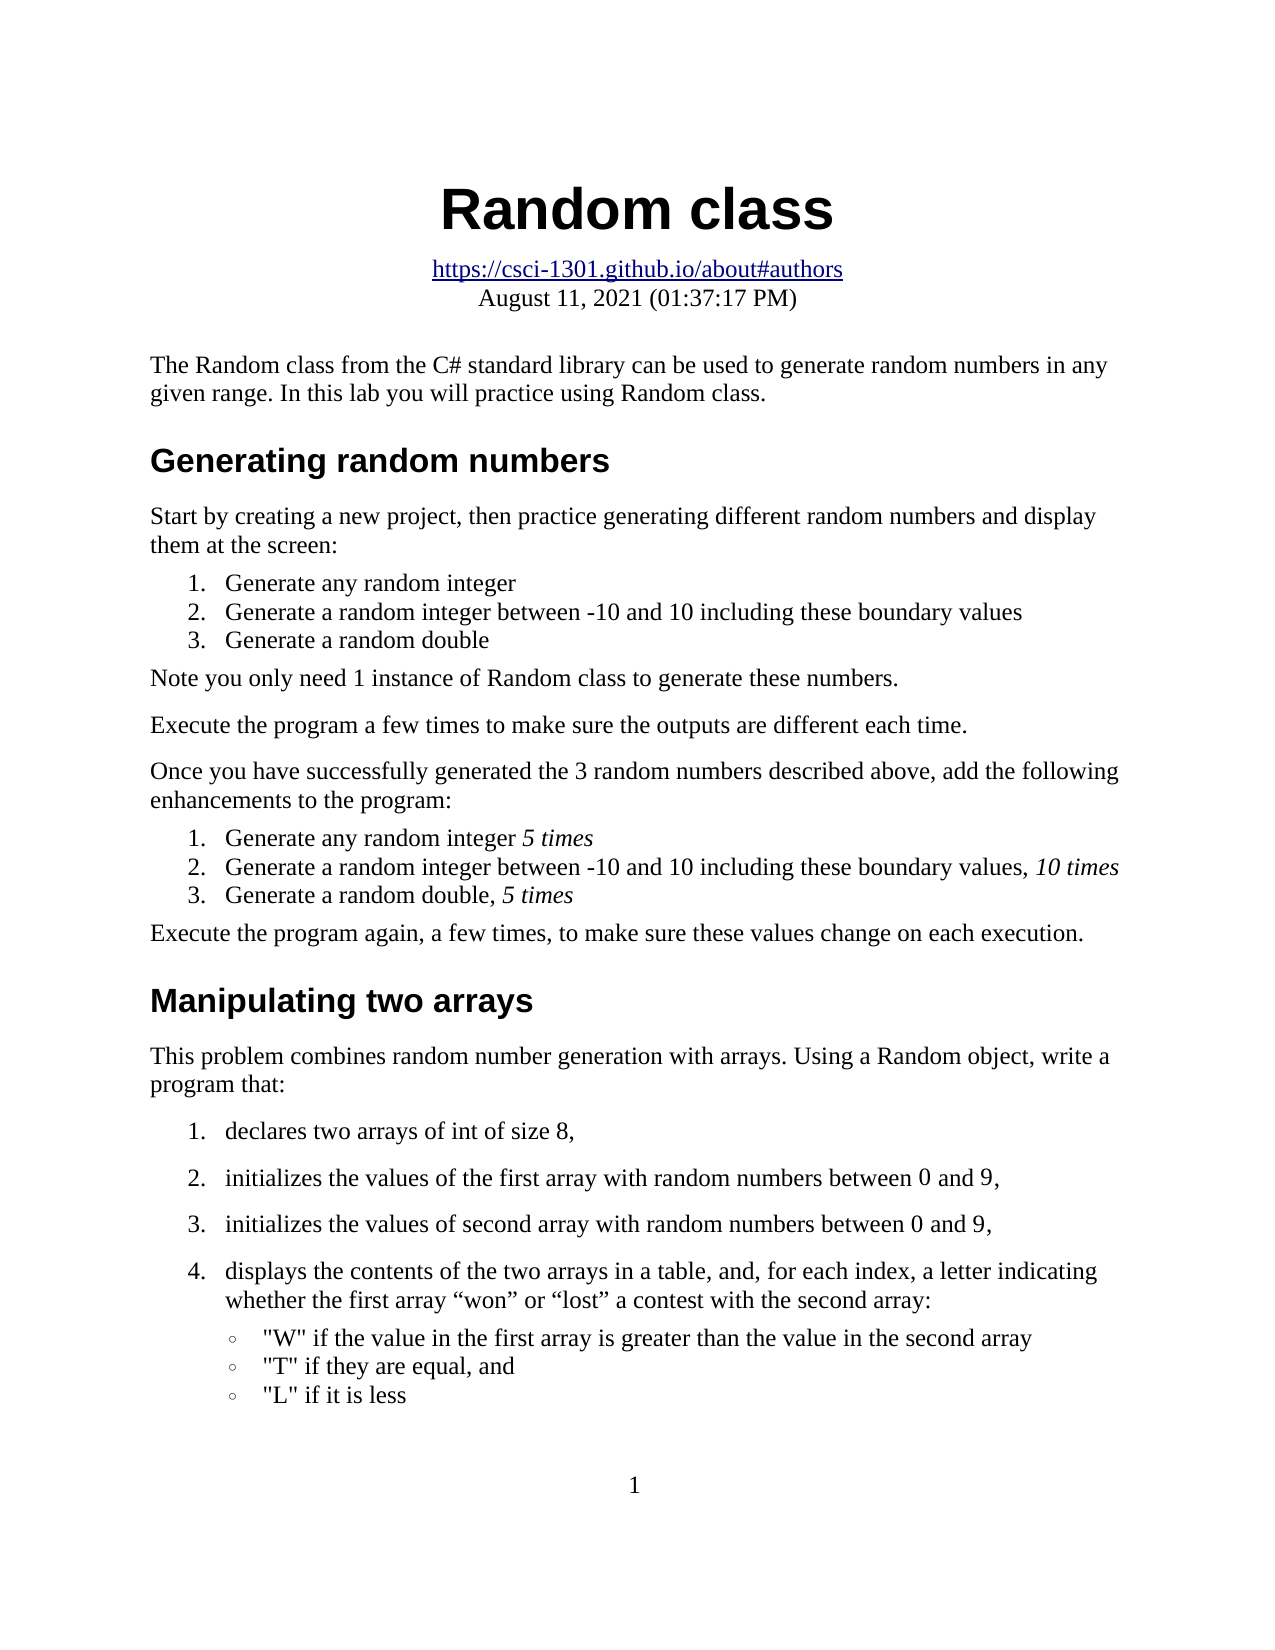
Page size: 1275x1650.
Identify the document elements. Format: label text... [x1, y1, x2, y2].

text This problem combines random number generation with arrays. Using a Random object, write a program that: [150, 1041, 1125, 1098]
list Generate any random integer 5 times [187, 823, 1125, 852]
text Once you have successfully generated the 3 random numbers described above, add the following enhancements to the program: [150, 756, 1125, 814]
subtitle Generating random numbers [150, 441, 1125, 480]
text The Random class from the C# standard library can be used to generate random numbers in any given range. In this lab you will practice using Random class. [150, 350, 1125, 407]
text Start by creating a new project, then practice generating different random numbers and display them at the screen: [150, 501, 1125, 559]
list "T" if they are equal, and [225, 1351, 1125, 1380]
title Random class [150, 175, 1125, 242]
text August 11, 2021 (01:37:17 PM) [150, 283, 1125, 312]
list Generate a random integer between -10 and 10 including these boundary values, 10 times [187, 852, 1125, 880]
list initializes the values of second array with random numbers between and , [187, 1209, 1125, 1238]
list Generate any random integer [187, 568, 1125, 597]
list displays the contents of the two arrays in a table, and, for each index, a letter indicating whether the first array “won” or “lost” a contest with the second array: [187, 1256, 1125, 1314]
list Generate a random integer between -10 and 10 including these boundary values [187, 597, 1125, 625]
text Execute the program again, a few times, to make sure these values change on each execution. [150, 918, 1125, 947]
list "L" if it is less [225, 1380, 1125, 1409]
list initializes the values of the first array with random numbers between and , [187, 1163, 1125, 1192]
text Note you only need 1 instance of Random class to generate these numbers. [150, 663, 1125, 692]
subtitle Manipulating two arrays [150, 981, 1125, 1019]
list Generate a random double [187, 625, 1125, 654]
list declares two arrays of int of size 8, [187, 1116, 1125, 1145]
text Execute the program a few times to make sure the outputs are different each time. [150, 710, 1125, 738]
list "W" if the value in the first array is greater than the value in the second array [225, 1323, 1125, 1351]
list Generate a random double, 5 times [187, 880, 1125, 909]
text https://csci-1301.github.io/about#authors [150, 254, 1125, 283]
